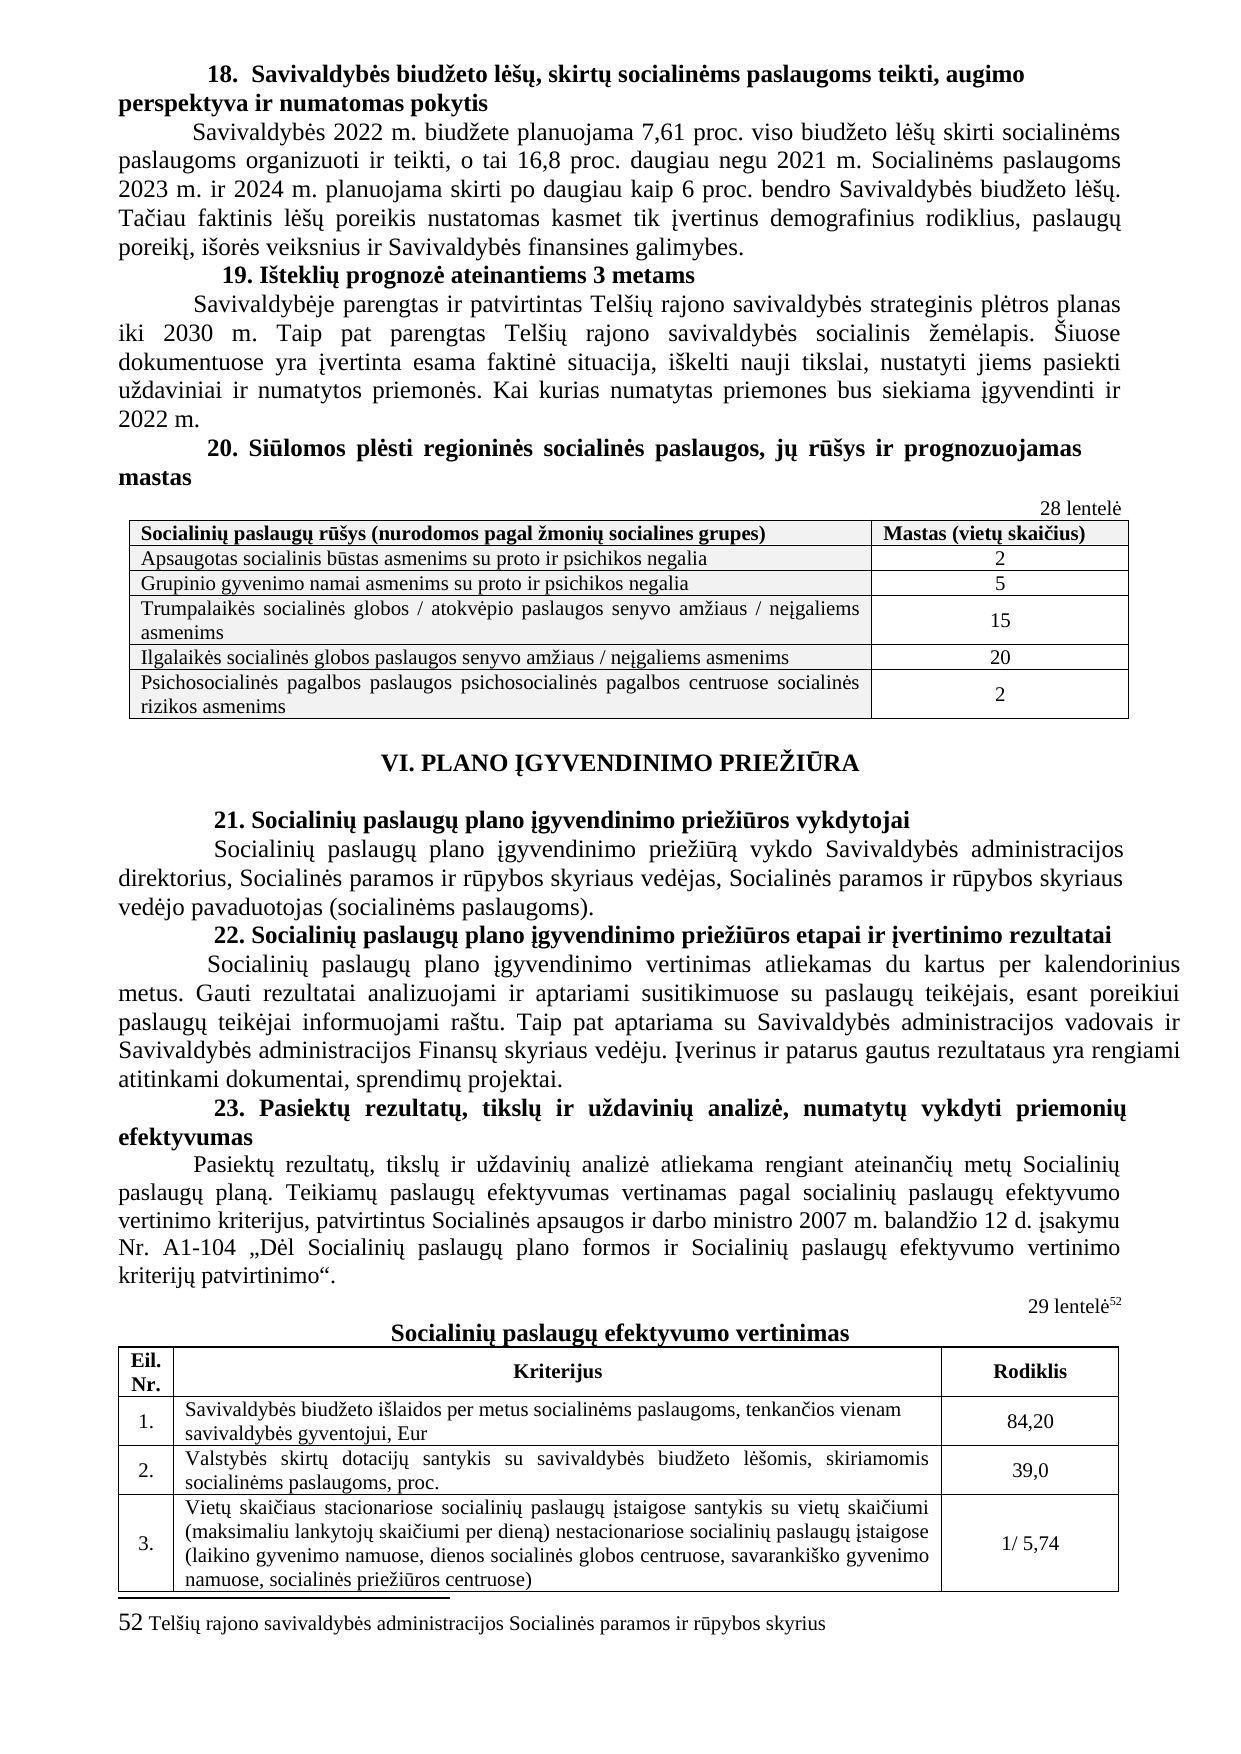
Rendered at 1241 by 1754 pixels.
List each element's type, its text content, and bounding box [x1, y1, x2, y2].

table_cell 1/ 5,74 [942, 1495, 1118, 1591]
text perspektyva ir numatomas pokytis [118, 88, 1122, 117]
text 23. Pasiektų rezultatų, tikslų ir uždavinių analizė, numatytų vykdyti priemonių efektyvumas [118, 1093, 1128, 1151]
text 29 lentelė [118, 1288, 1121, 1318]
text Socialinių paslaugų efektyvumo vertinimas [118, 1318, 1122, 1346]
table_header Mastas (vietų skaičius) [872, 521, 1128, 544]
table_cell Apsaugotas socialinis būstas asmenims su proto ir psichikos negalia [130, 546, 871, 570]
table_header Kriterijus [174, 1348, 941, 1396]
table_header Rodiklis [942, 1348, 1118, 1396]
table_header Eil. Nr. [119, 1348, 173, 1396]
text VI. PLANO ĮGYVENDINIMO PRIEŽIŪRA [118, 748, 1122, 777]
table_cell 2 [872, 546, 1128, 570]
text Pasiektų rezultatų, tikslų ir uždavinių analizė atliekama rengiant ateinančių metų Socialinių paslaugų planą. Teikiamų paslaugų efektyvumas vertinamas pagal socialinių paslaugų efektyvumo vertinimo kriterijus, patvirtintus Socialinės apsaugos ir darbo ministro 2007 m. balandžio 12 d. įsakymu Nr. A1-104 „Dėl Socialinių paslaugų plano formos ir Socialinių paslaugų efektyvumo vertinimo kriterijų patvirtinimo“. [118, 1151, 1122, 1288]
table_cell 84,20 [942, 1397, 1118, 1445]
table_cell Ilgalaikės socialinės globos paslaugos senyvo amžiaus / neįgaliems asmenims [130, 645, 871, 669]
table_cell 20 [872, 645, 1128, 669]
table_cell Psichosocialinės pagalbos paslaugos psichosocialinės pagalbos centruose socialinės rizikos asmenims [130, 670, 871, 718]
table_cell 15 [872, 596, 1128, 644]
table_cell 2. [119, 1446, 173, 1494]
table_cell 39,0 [942, 1446, 1118, 1494]
subtitle 19. Išteklių prognozė ateinantiems 3 metams [207, 260, 1122, 289]
text Telšių rajono savivaldybės administracijos Socialinės paramos ir rūpybos skyrius [118, 1598, 1122, 1636]
text 18. Savivaldybės biudžeto lėšų, skirtų socialinėms paslaugoms teikti, augimo [207, 59, 1122, 88]
subtitle 20. Siūlomos plėsti regioninės socialinės paslaugos, jų rūšys ir prognozuojamas mastas [118, 433, 1083, 490]
table_cell Trumpalaikės socialinės globos / atokvėpio paslaugos senyvo amžiaus / neįgaliems asmenims [130, 596, 871, 644]
table_cell Grupinio gyvenimo namai asmenims su proto ir psichikos negalia [130, 571, 871, 595]
text Savivaldybėje parengtas ir patvirtintas Telšių rajono savivaldybės strateginis plėtros planas iki 2030 m. Taip pat parengtas Telšių rajono savivaldybės socialinis žemėlapis. Šiuose dokumentuose yra įvertinta esama faktinė situacija, iškelti nauji tikslai, nustatyti jiems pasiekti uždaviniai ir numatytos priemonės. Kai kurias numatytas priemones bus siekiama įgyvendinti ir 2022 m. [118, 289, 1122, 433]
table_cell 3. [119, 1495, 173, 1591]
table_header Socialinių paslaugų rūšys (nurodomos pagal žmonių socialines grupes) [130, 521, 871, 544]
text Savivaldybės 2022 m. biudžete planuojama 7,61 proc. viso biudžeto lėšų skirti socialinėms paslaugoms organizuoti ir teikti, o tai 16,8 proc. daugiau negu 2021 m. Socialinėms paslaugoms 2023 m. ir 2024 m. planuojama skirti po daugiau kaip 6 proc. bendro Savivaldybės biudžeto lėšų. Tačiau faktinis lėšų poreikis nustatomas kasmet tik įvertinus demografinius rodiklius, paslaugų poreikį, išorės veiksnius ir Savivaldybės finansines galimybes. [118, 117, 1122, 260]
table_cell 5 [872, 571, 1128, 595]
subtitle 22. Socialinių paslaugų plano įgyvendinimo priežiūros etapai ir įvertinimo rezultatai [213, 921, 1128, 949]
text Socialinių paslaugų plano įgyvendinimo priežiūrą vykdo Savivaldybės administracijos direktorius, Socialinės paramos ir rūpybos skyriaus vedėjas, Socialinės paramos ir rūpybos skyriaus vedėjo pavaduotojas (socialinėms paslaugoms). [118, 834, 1124, 921]
table_cell 1. [119, 1397, 173, 1445]
text 28 lentelė [251, 490, 1121, 519]
table_cell 2 [872, 670, 1128, 718]
subtitle 21. Socialinių paslaugų plano įgyvendinimo priežiūros vykdytojai [213, 806, 977, 834]
text Socialinių paslaugų plano įgyvendinimo vertinimas atliekamas du kartus per kalendorinius metus. Gauti rezultatai analizuojami ir aptariami susitikimuose su paslaugų teikėjais, esant poreikiui paslaugų teikėjai informuojami raštu. Taip pat aptariama su Savivaldybės administracijos vadovais ir Savivaldybės administracijos Finansų skyriaus vedėju. Įverinus ir patarus gautus rezultataus yra rengiami atitinkami dokumentai, sprendimų projektai. [118, 949, 1181, 1093]
